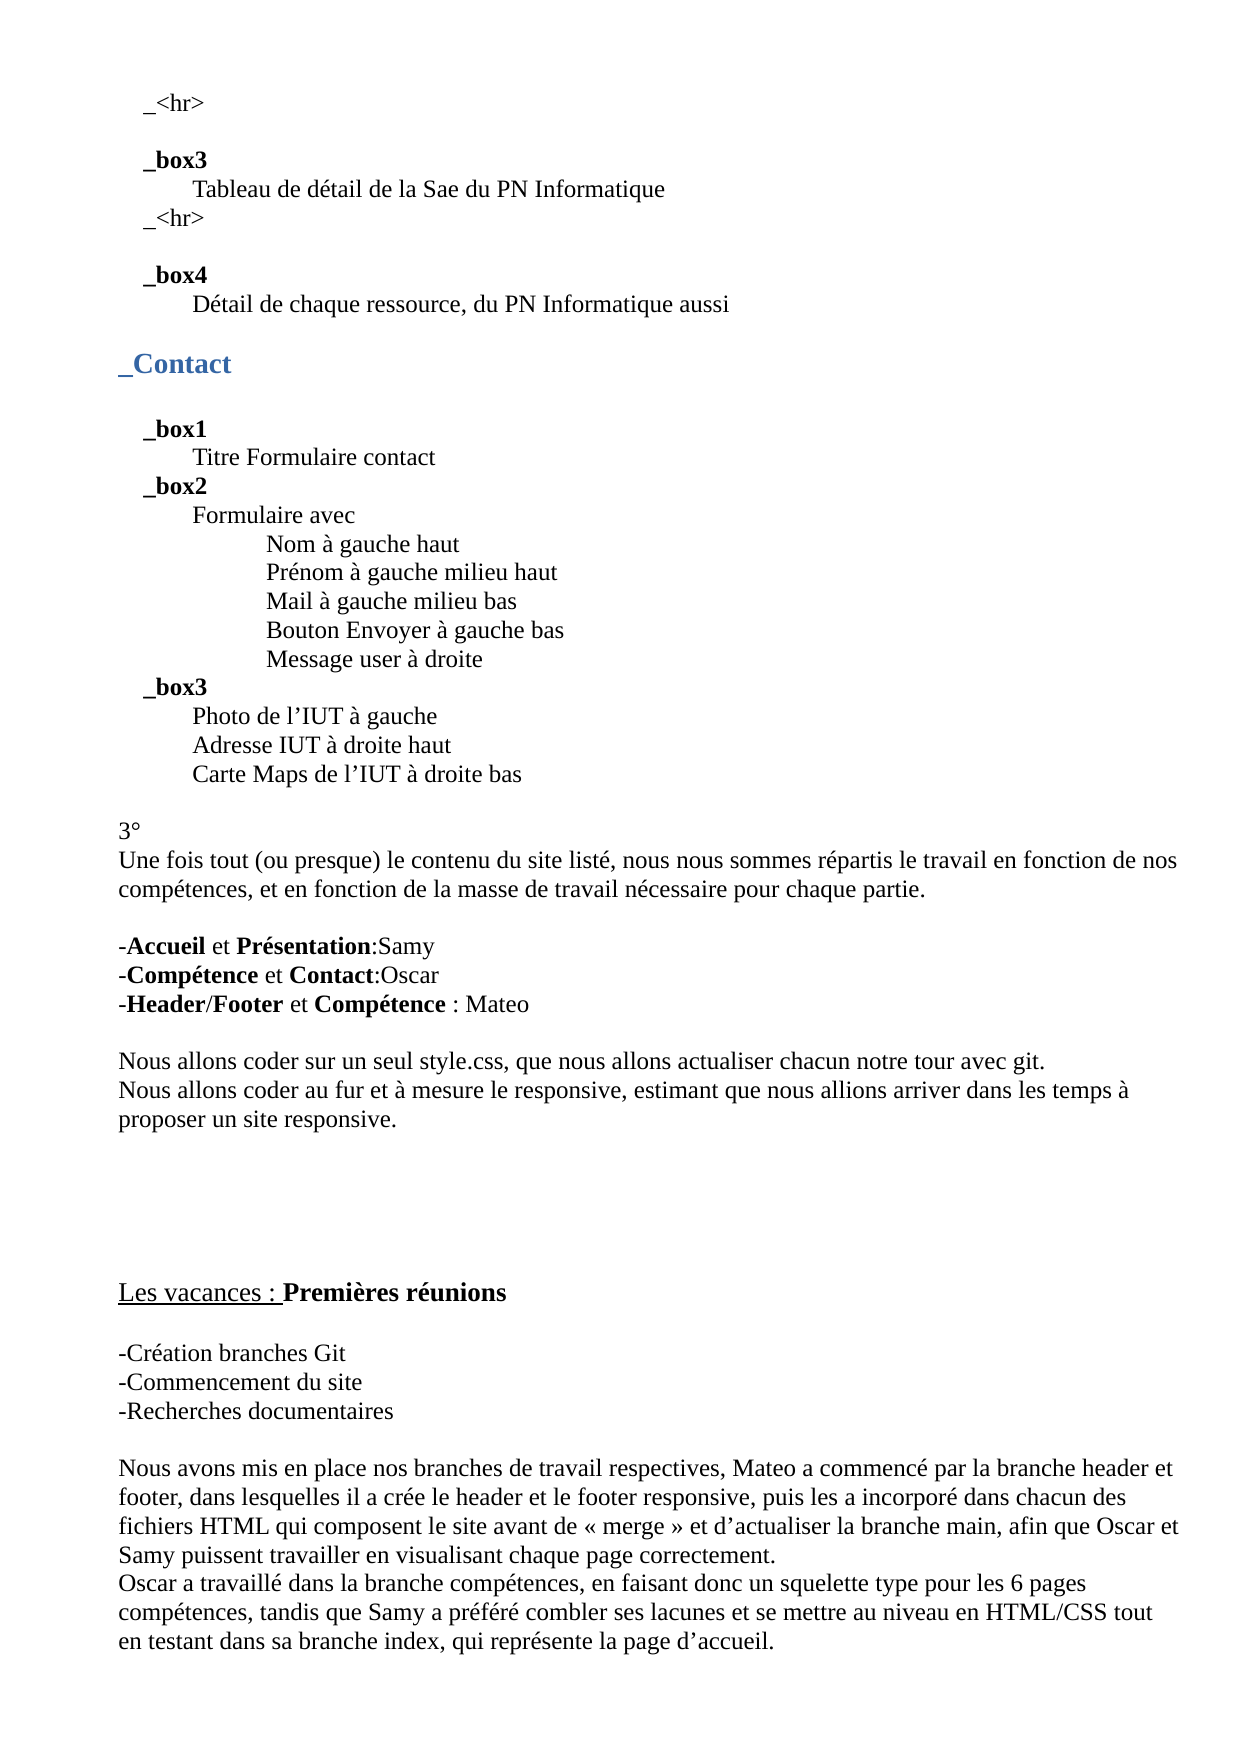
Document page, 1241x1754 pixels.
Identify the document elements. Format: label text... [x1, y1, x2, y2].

text Nous avons mis en place nos branches de travail respectives, Mateo a commencé par la branche header et footer, dans lesquelles il a crée le header et le footer responsive, puis les a incorporé dans chacun des fichiers HTML qui composent le site avant de « merge » et d’actualiser la branche main, afin que Oscar et Samy puissent travailler en visualisant chaque page correctement. [118, 1453, 1181, 1568]
text _box2 [118, 471, 1181, 500]
text -Création branches Git [118, 1338, 1181, 1367]
text _<hr> [118, 203, 1181, 232]
text Formulaire avec [118, 500, 1181, 529]
text Carte Maps de l’IUT à droite bas [118, 759, 1181, 787]
text -Recherches documentaires [118, 1396, 1181, 1425]
text Mail à gauche milieu bas [118, 586, 1181, 615]
text 3° [118, 816, 1181, 845]
text Une fois tout (ou presque) le contenu du site listé, nous nous sommes répartis le travail en fonction de nos compétences, et en fonction de la masse de travail nécessaire pour chaque partie. [118, 845, 1181, 902]
text Les vacances : Premières réunions [118, 1276, 1181, 1307]
text Prénom à gauche milieu haut [118, 557, 1181, 586]
text Nom à gauche haut [118, 529, 1181, 557]
text _box1 [118, 414, 1181, 442]
text Bouton Envoyer à gauche bas [118, 615, 1181, 644]
text Oscar a travaillé dans la branche compétences, en faisant donc un squelette type pour les 6 pages compétences, tandis que Samy a préféré combler ses lacunes et se mettre au niveau en HTML/CSS tout en testant dans sa branche index, qui représente la page d’accueil. [118, 1568, 1181, 1655]
text -Accueil et Présentation:Samy [118, 931, 1181, 960]
text Nous allons coder au fur et à mesure le responsive, estimant que nous allions arriver dans les temps à proposer un site responsive. [118, 1075, 1181, 1132]
text Tableau de détail de la Sae du PN Informatique [118, 174, 1181, 203]
text _Contact [118, 347, 1181, 380]
text Nous allons coder sur un seul style.css, que nous allons actualiser chacun notre tour avec git. [118, 1046, 1181, 1075]
text -Compétence et Contact:Oscar [118, 960, 1181, 989]
text -Header/Footer et Compétence : Mateo [118, 989, 1181, 1017]
text -Commencement du site [118, 1367, 1181, 1396]
text Adresse IUT à droite haut [118, 730, 1181, 759]
text _<hr> [118, 88, 1181, 117]
text Titre Formulaire contact [118, 442, 1181, 471]
text _box4 [118, 260, 1181, 289]
text Message user à droite [118, 644, 1181, 672]
text Photo de l’IUT à gauche [118, 701, 1181, 730]
text _box3 [118, 145, 1181, 174]
text Détail de chaque ressource, du PN Informatique aussi [118, 289, 1181, 318]
text _box3 [118, 672, 1181, 701]
